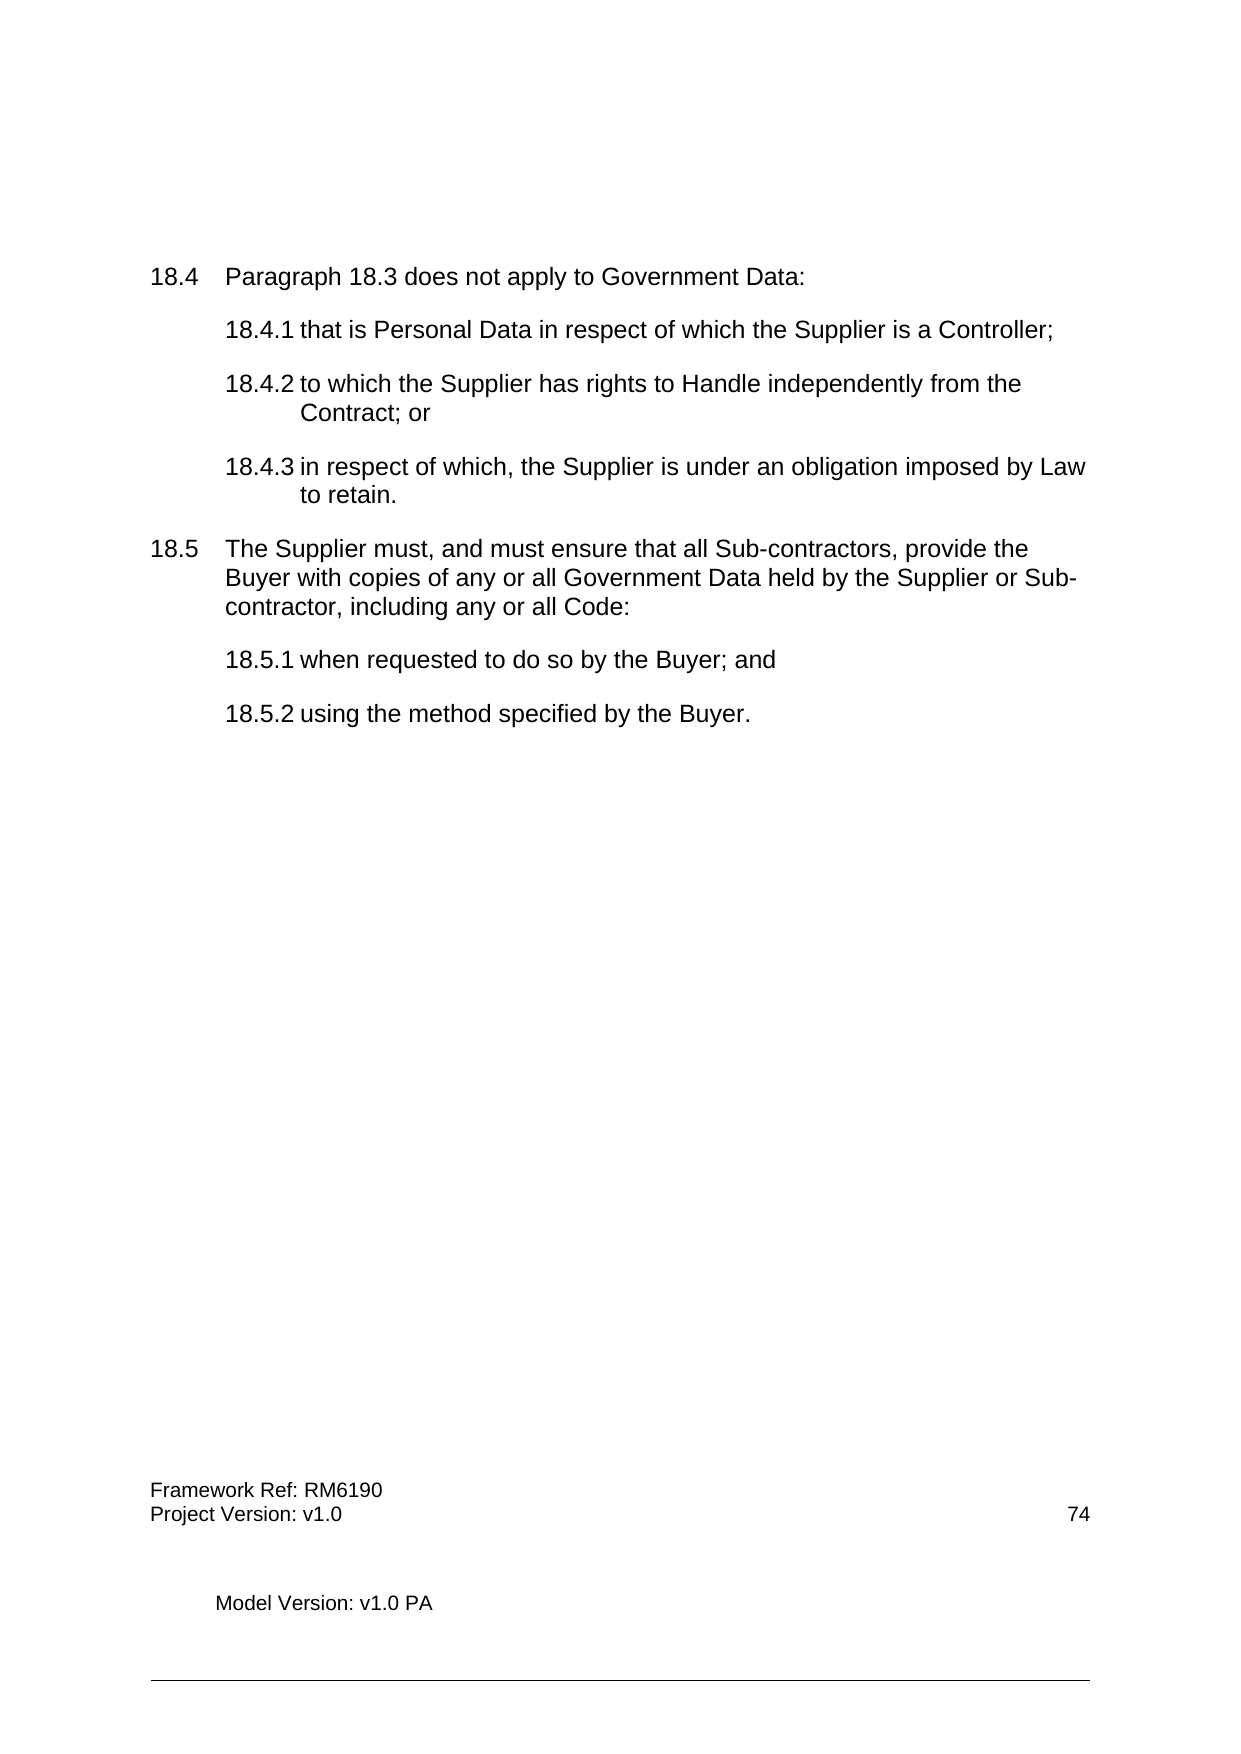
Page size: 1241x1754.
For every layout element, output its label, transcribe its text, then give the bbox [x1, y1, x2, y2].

list using the method specified by the Buyer. [225, 699, 1090, 728]
list that is Personal Data in respect of which the Supplier is a Controller; [225, 316, 1090, 344]
list to which the Supplier has rights to Handle independently from the Contract; or [225, 369, 1090, 427]
list The Supplier must, and must ensure that all Sub-contractors, provide the Buyer with copies of any or all Government Data held by the Supplier or Sub-contractor, including any or all Code: [150, 534, 1090, 621]
list when requested to do so by the Buyer; and [225, 646, 1090, 674]
list in respect of which, the Supplier is under an obligation imposed by Law to retain. [225, 452, 1090, 509]
list Paragraph 18.3 does not apply to Government Data: [150, 262, 1090, 291]
